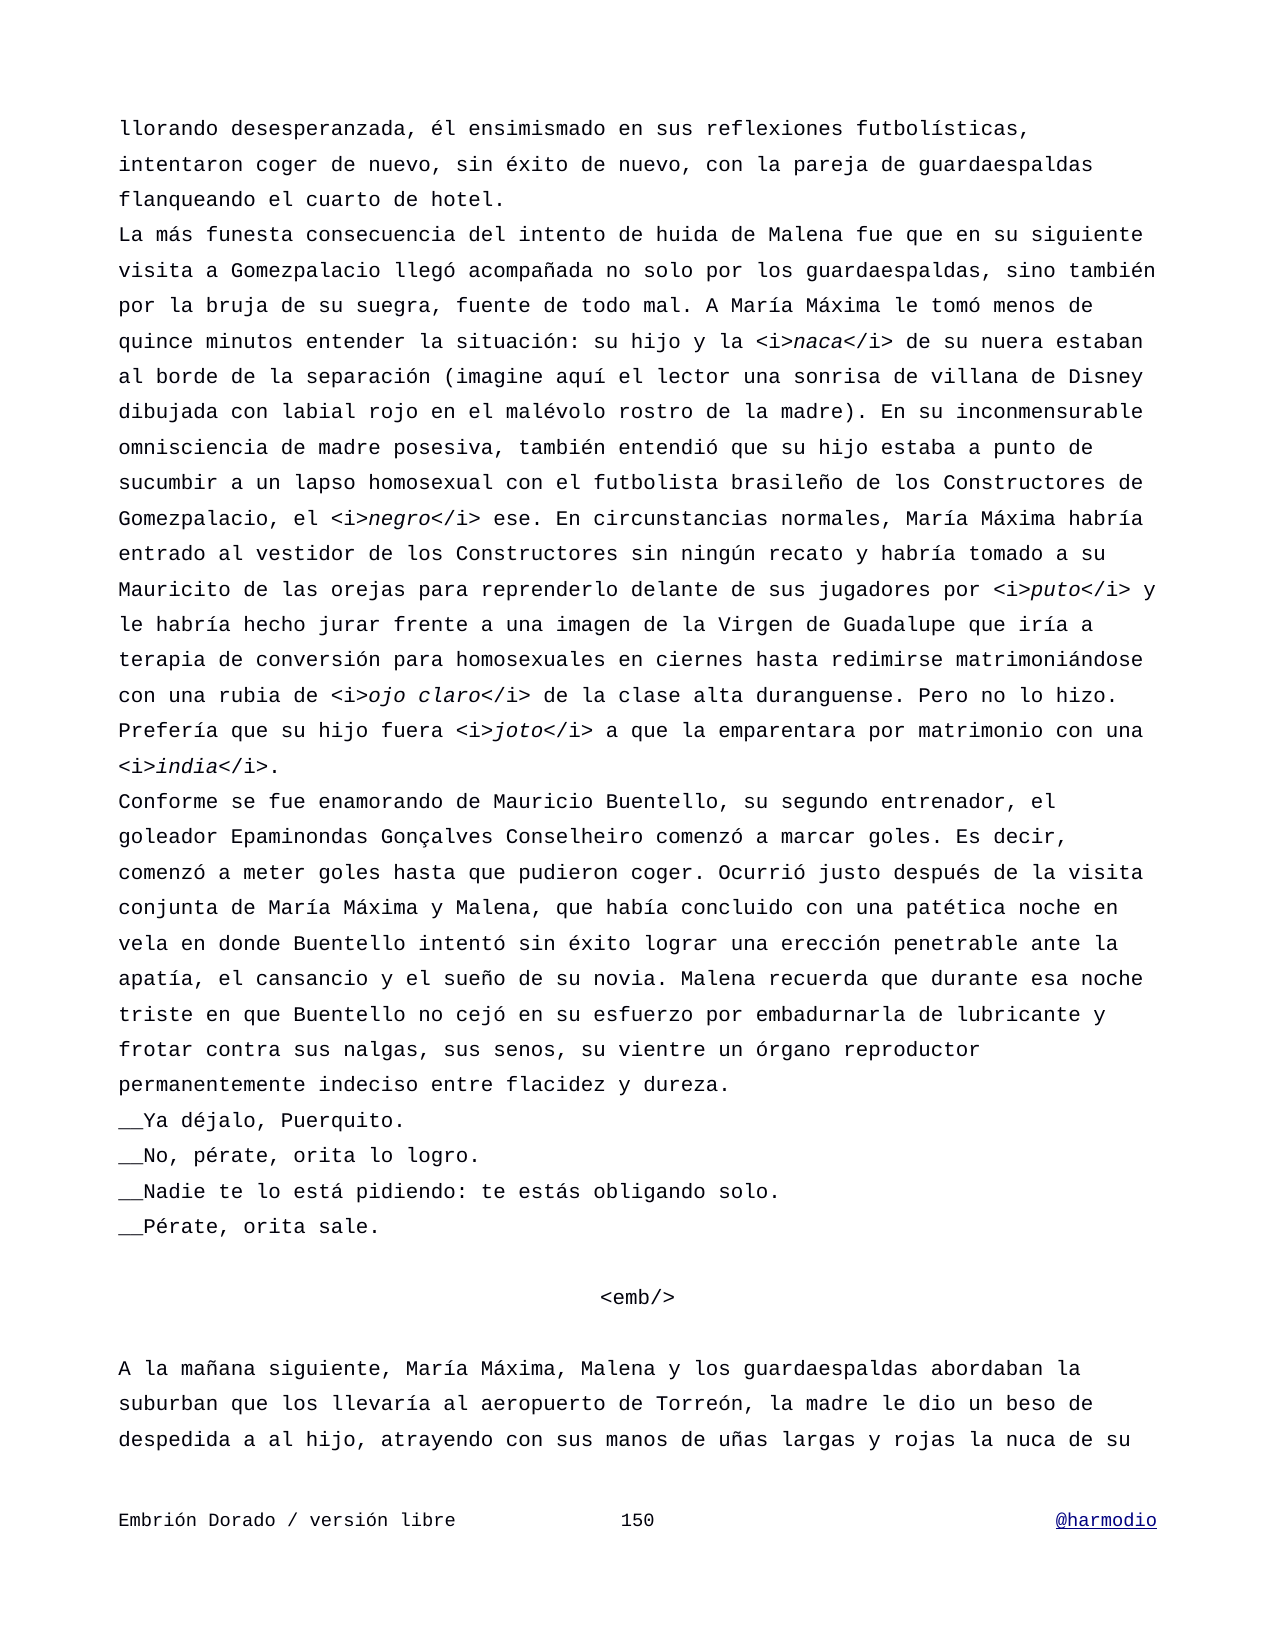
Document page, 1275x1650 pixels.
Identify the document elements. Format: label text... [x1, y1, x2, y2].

text La más funesta consecuencia del intento de huida de Malena fue que en su siguiente visita a Gomezpalacio llegó acompañada no solo por los guardaespaldas, sino también por la bruja de su suegra, fuente de todo mal. A María Máxima le tomó menos de quince minutos entender la situación: su hijo y la <i>naca</i> de su nuera estaban al borde de la separación (imagine aquí el lector una sonrisa de villana de Disney dibujada con labial rojo en el malévolo rostro de la madre). En su inconmensurable omnisciencia de madre posesiva, también entendió que su hijo estaba a punto de sucumbir a un lapso homosexual con el futbolista brasileño de los Constructores de Gomezpalacio, el <i>negro</i> ese. En circunstancias normales, María Máxima habría entrado al vestidor de los Constructores sin ningún recato y habría tomado a su Mauricito de las orejas para reprenderlo delante de sus jugadores por <i>puto</i> y le habría hecho jurar frente a una imagen de la Virgen de Guadalupe que iría a terapia de conversión para homosexuales en ciernes hasta redimirse matrimoniándose con una rubia de <i>ojo claro</i> de la clase alta duranguense. Pero no lo hizo. Prefería que su hijo fuera <i>joto</i> a que la emparentara por matrimonio con una <i>india</i>. [118, 224, 1157, 779]
text __No, pérate, orita lo logro. [118, 1145, 1157, 1169]
text <emb/> [118, 1287, 1157, 1311]
text llorando desesperanzada, él ensimismado en sus reflexiones futbolísticas, intentaron coger de nuevo, sin éxito de nuevo, con la pareja de guardaespaldas flanqueando el cuarto de hotel. [118, 118, 1157, 213]
text __Nadie te lo está pidiendo: te estás obligando solo. [118, 1181, 1157, 1204]
text __Pérate, orita sale. [118, 1216, 1157, 1240]
text Conforme se fue enamorando de Mauricio Buentello, su segundo entrenador, el goleador Epaminondas Gonçalves Conselheiro comenzó a marcar goles. Es decir, comenzó a meter goles hasta que pudieron coger. Ocurrió justo después de la visita conjunta de María Máxima y Malena, que había concluido con una patética noche en vela en donde Buentello intentó sin éxito lograr una erección penetrable ante la apatía, el cansancio y el sueño de su novia. Malena recuerda que durante esa noche triste en que Buentello no cejó en su esfuerzo por embadurnarla de lubricante y frotar contra sus nalgas, sus senos, su vientre un órgano reproductor permanentemente indeciso entre flacidez y dureza. [118, 791, 1157, 1098]
text __Ya déjalo, Puerquito. [118, 1110, 1157, 1133]
text A la mañana siguiente, María Máxima, Malena y los guardaespaldas abordaban la suburban que los llevaría al aeropuerto de Torreón, la madre le dio un beso de despedida a al hijo, atrayendo con sus manos de uñas largas y rojas la nuca de su [118, 1358, 1157, 1452]
